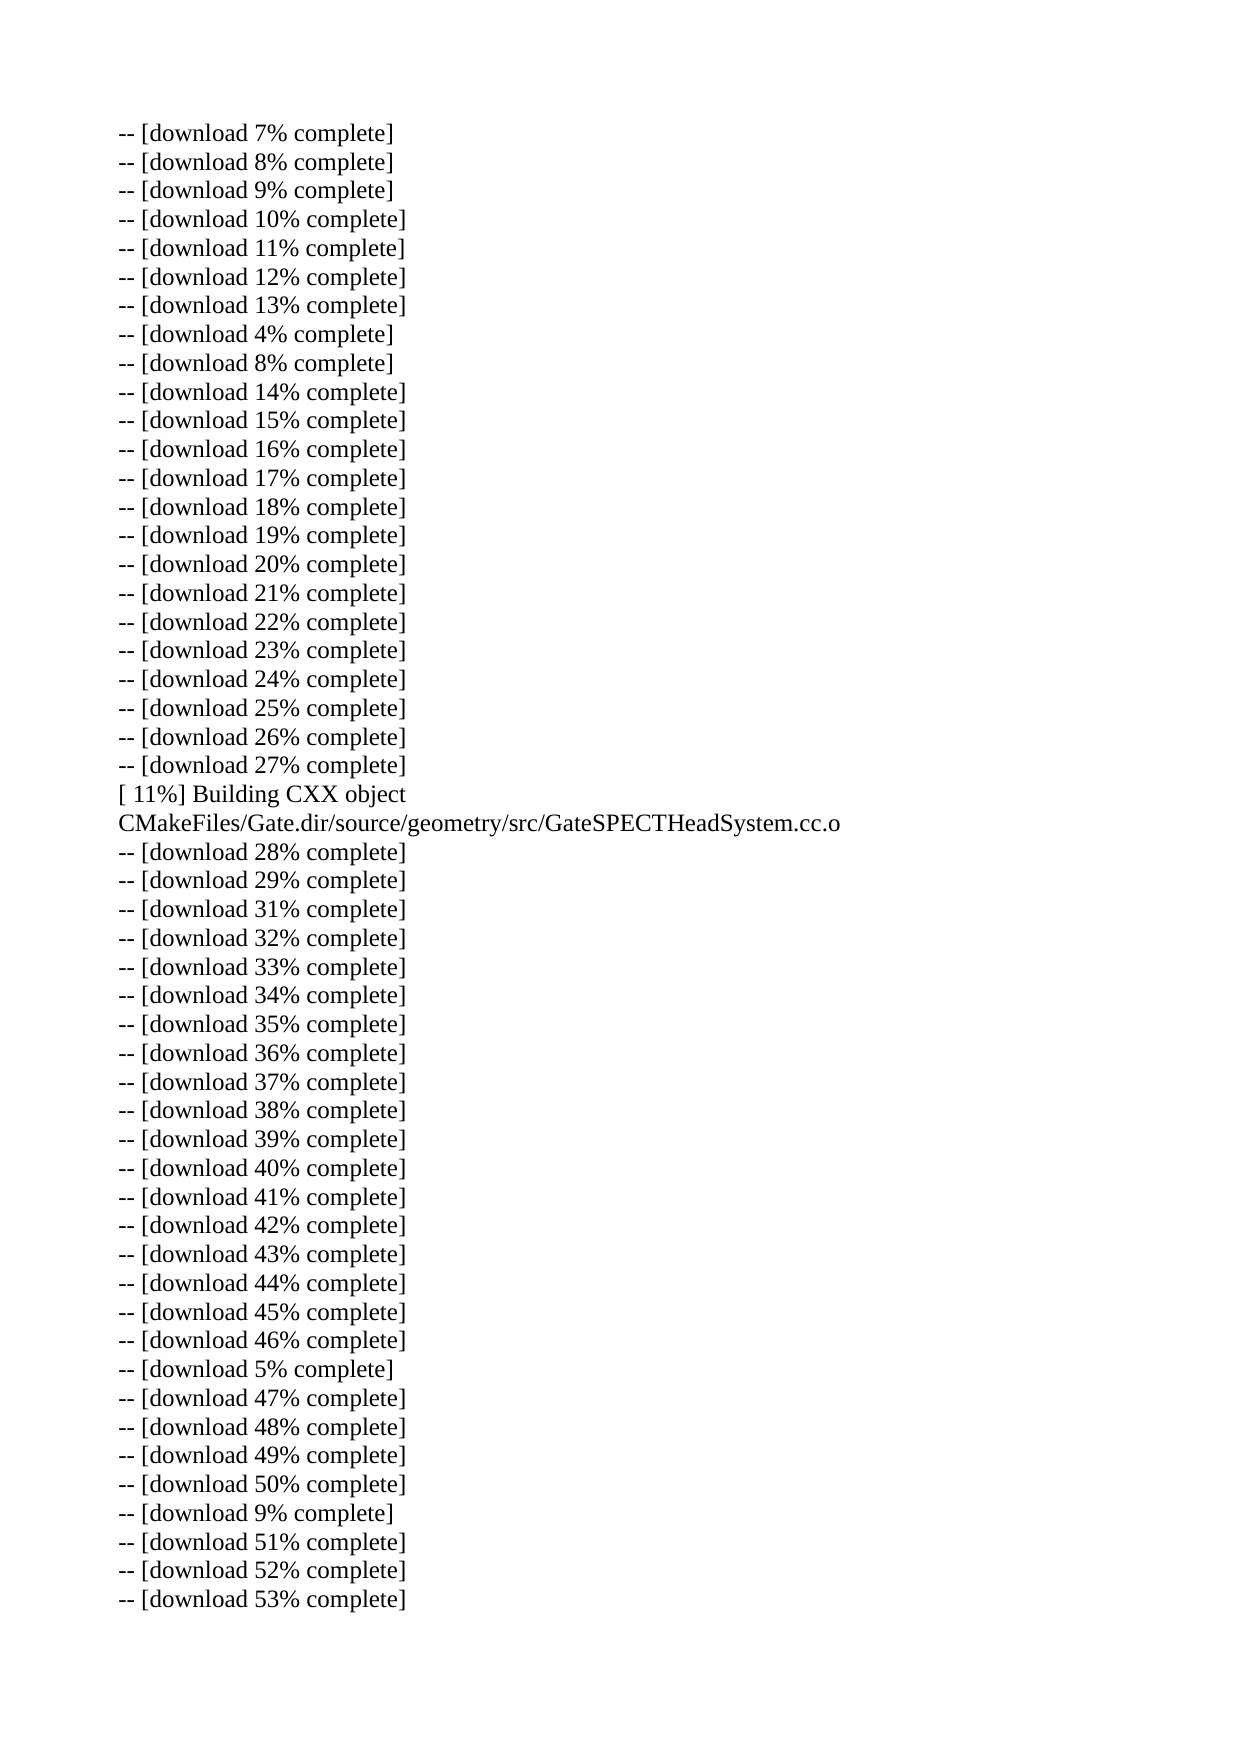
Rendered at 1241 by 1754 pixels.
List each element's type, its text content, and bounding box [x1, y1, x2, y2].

text -- [download 31% complete] [118, 894, 1122, 923]
text -- [download 10% complete] [118, 204, 1122, 233]
text -- [download 12% complete] [118, 262, 1122, 291]
text -- [download 38% complete] [118, 1096, 1122, 1124]
text -- [download 24% complete] [118, 664, 1122, 693]
text -- [download 51% complete] [118, 1527, 1122, 1556]
text -- [download 48% complete] [118, 1412, 1122, 1441]
text -- [download 42% complete] [118, 1211, 1122, 1239]
text -- [download 36% complete] [118, 1038, 1122, 1067]
text -- [download 16% complete] [118, 434, 1122, 463]
text -- [download 20% complete] [118, 549, 1122, 578]
text -- [download 33% complete] [118, 952, 1122, 981]
text -- [download 45% complete] [118, 1297, 1122, 1326]
text -- [download 32% complete] [118, 923, 1122, 952]
text -- [download 19% complete] [118, 521, 1122, 549]
text -- [download 37% complete] [118, 1067, 1122, 1096]
text -- [download 49% complete] [118, 1441, 1122, 1469]
text -- [download 4% complete] [118, 319, 1122, 348]
text -- [download 35% complete] [118, 1009, 1122, 1038]
text -- [download 22% complete] [118, 607, 1122, 636]
text -- [download 18% complete] [118, 492, 1122, 521]
text [ 11%] Building CXX object CMakeFiles/Gate.dir/source/geometry/src/GateSPECTHeadSystem.cc.o [118, 779, 1122, 837]
text -- [download 11% complete] [118, 233, 1122, 262]
text -- [download 43% complete] [118, 1239, 1122, 1268]
text -- [download 26% complete] [118, 722, 1122, 751]
text -- [download 44% complete] [118, 1268, 1122, 1297]
text -- [download 47% complete] [118, 1383, 1122, 1412]
text -- [download 14% complete] [118, 377, 1122, 406]
text -- [download 8% complete] [118, 147, 1122, 176]
text -- [download 41% complete] [118, 1182, 1122, 1211]
text -- [download 52% complete] [118, 1556, 1122, 1584]
text -- [download 17% complete] [118, 463, 1122, 492]
text -- [download 8% complete] [118, 348, 1122, 377]
text -- [download 27% complete] [118, 751, 1122, 779]
text -- [download 39% complete] [118, 1124, 1122, 1153]
text -- [download 21% complete] [118, 578, 1122, 607]
text -- [download 9% complete] [118, 1498, 1122, 1527]
text -- [download 29% complete] [118, 866, 1122, 894]
text -- [download 53% complete] [118, 1584, 1122, 1613]
text -- [download 34% complete] [118, 981, 1122, 1009]
text -- [download 15% complete] [118, 406, 1122, 434]
text -- [download 13% complete] [118, 291, 1122, 319]
text -- [download 50% complete] [118, 1469, 1122, 1498]
text -- [download 5% complete] [118, 1354, 1122, 1383]
text -- [download 23% complete] [118, 636, 1122, 664]
text -- [download 9% complete] [118, 176, 1122, 204]
text -- [download 28% complete] [118, 837, 1122, 866]
text -- [download 25% complete] [118, 693, 1122, 722]
text -- [download 46% complete] [118, 1326, 1122, 1354]
text -- [download 40% complete] [118, 1153, 1122, 1182]
text -- [download 7% complete] [118, 118, 1122, 147]
